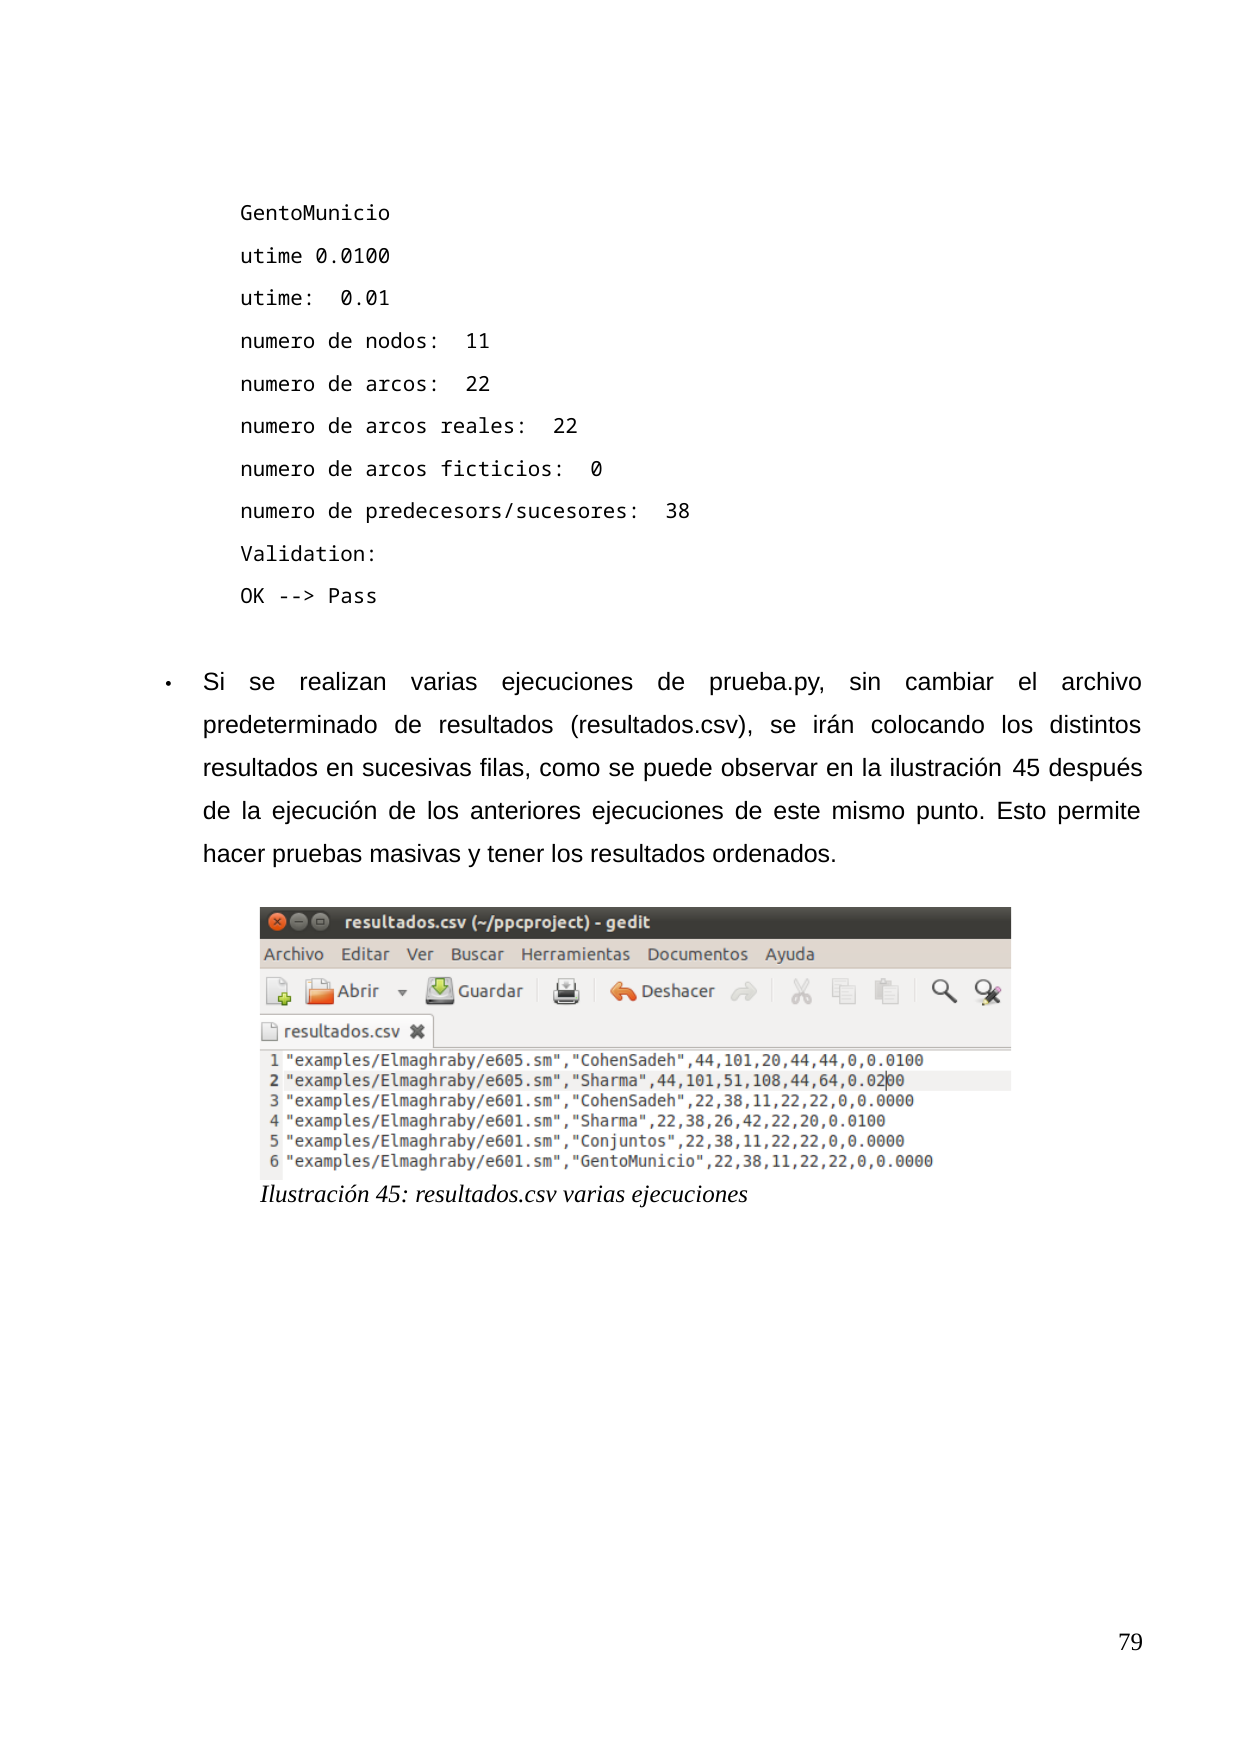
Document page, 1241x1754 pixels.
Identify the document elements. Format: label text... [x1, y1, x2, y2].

list numero de arcos reales: 22 [203, 411, 1143, 440]
list Ilustración 45: resultados.csv varias ejecuciones [260, 1180, 1011, 1208]
list utime 0.0100 [203, 241, 1143, 269]
list numero de nodos: 11 [203, 326, 1143, 354]
list numero de arcos ficticios: 0 [203, 454, 1143, 482]
list Si se realizan varias ejecuciones de prueba.py, sin cambiar el archivo predeterminado de resultados (resultados.csv), se irán colocando los distintos resultados en sucesivas filas, como se puede observar en la ilustración 45 después de la ejecución de los anteriores ejecuciones de este mismo punto. Esto permite hacer pruebas masivas y tener los resultados ordenados. [165, 667, 1143, 868]
list Validation: [203, 539, 1143, 567]
list utime: 0.01 [203, 283, 1143, 312]
list GentoMunicio [203, 198, 1143, 227]
list OK --> Pass [203, 582, 1143, 610]
list numero de predecesors/sucesores: 38 [203, 496, 1143, 525]
picture [259, 907, 1012, 1180]
list numero de arcos: 22 [203, 369, 1143, 397]
